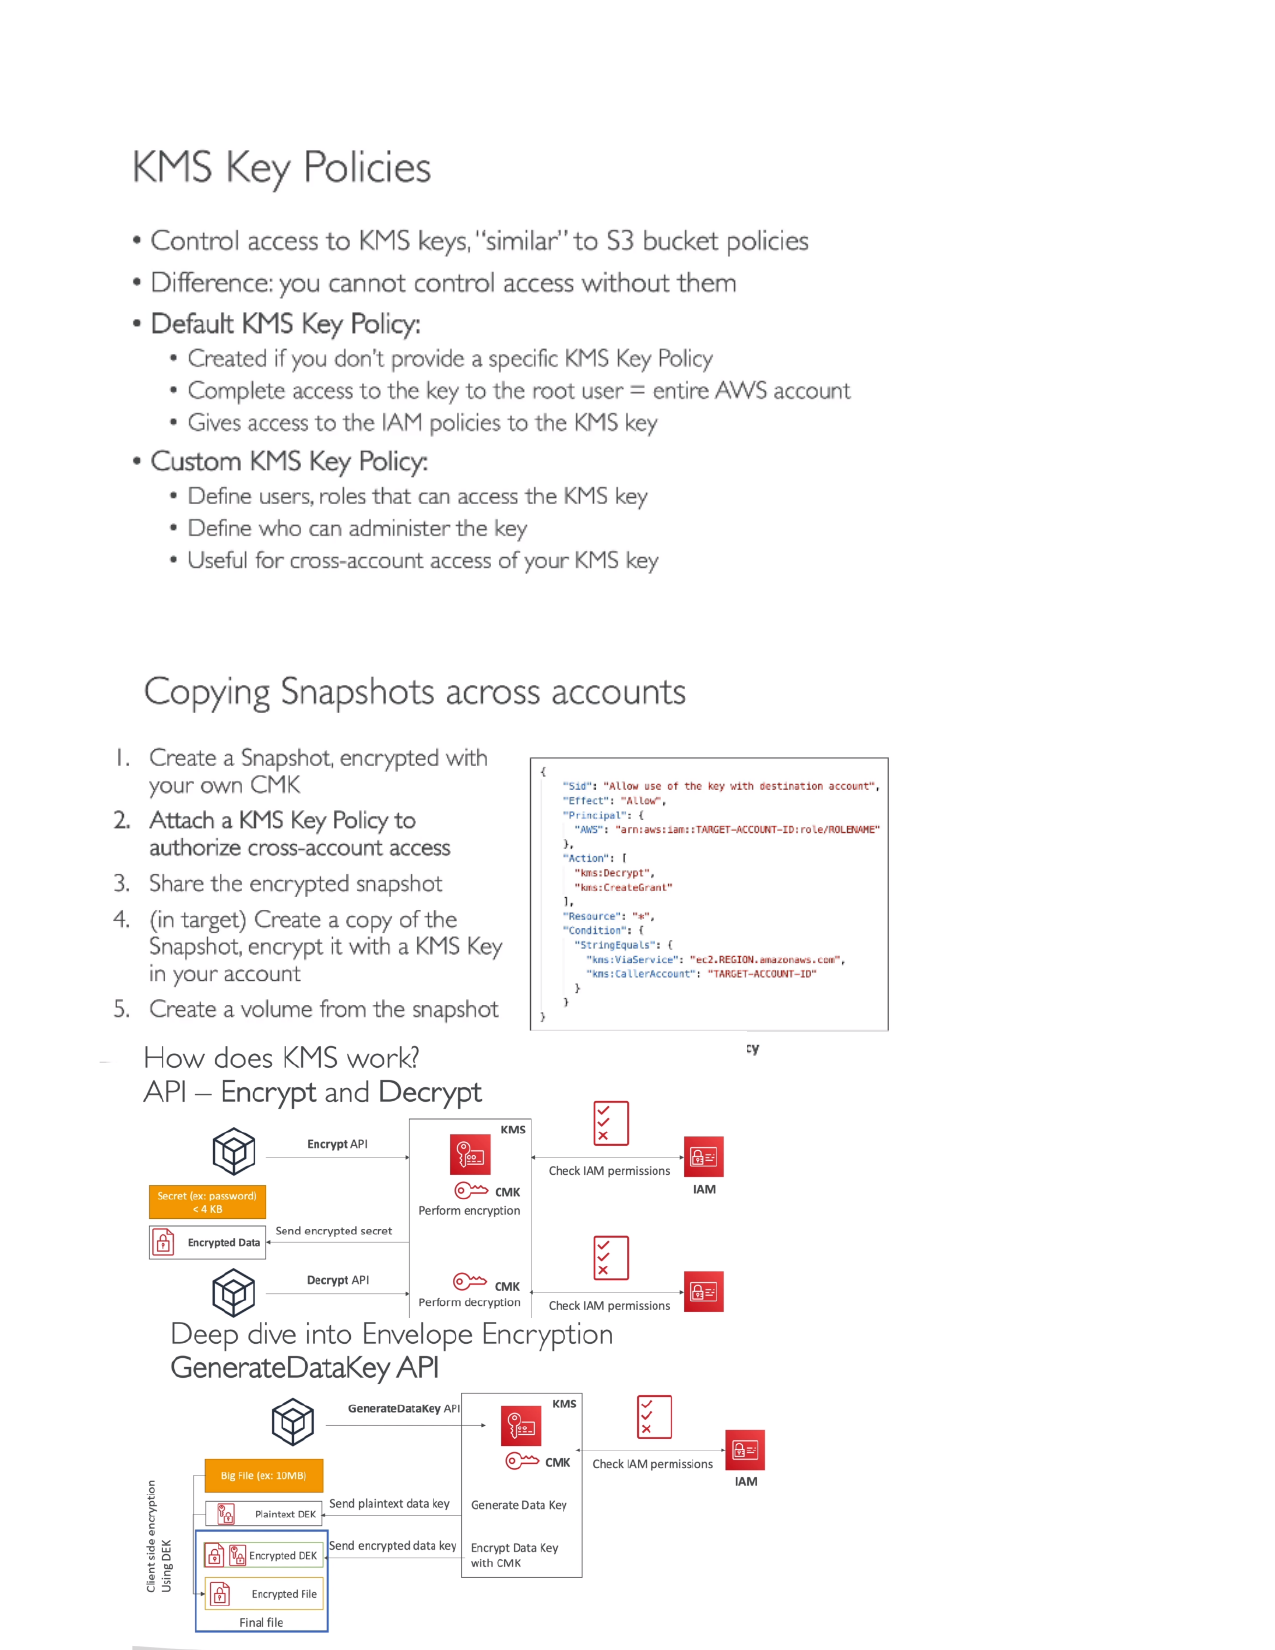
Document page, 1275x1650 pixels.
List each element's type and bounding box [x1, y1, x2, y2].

picture [104, 131, 857, 578]
picture [99, 654, 913, 1650]
